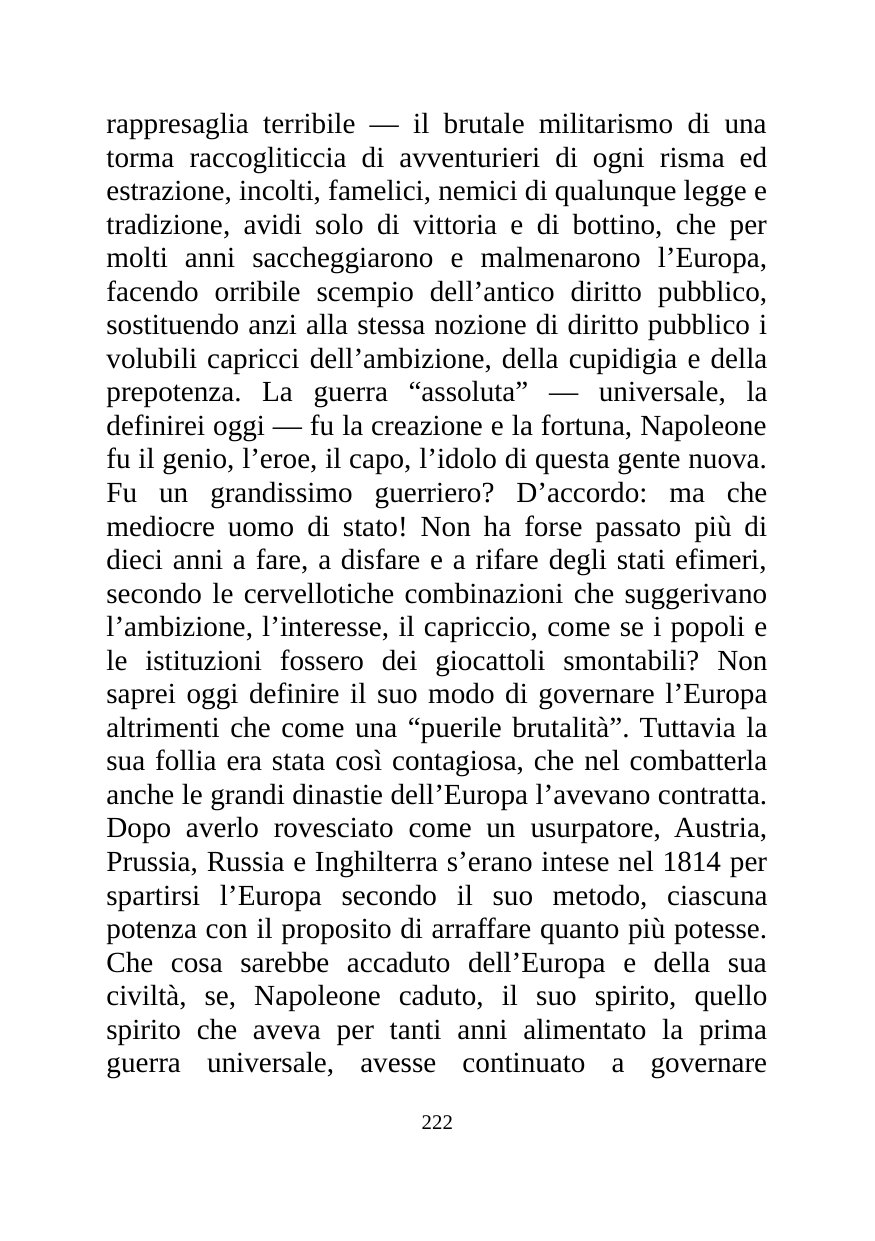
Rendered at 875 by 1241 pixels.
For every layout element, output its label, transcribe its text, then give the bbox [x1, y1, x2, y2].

text rappresaglia terribile — il brutale militarismo di una torma raccogliticcia di avventurieri di ogni risma ed estrazione, incolti, famelici, nemici di qualunque legge e tradizione, avidi solo di vittoria e di bottino, che per molti anni saccheggiarono e malmenarono l’Europa, facendo orribile scempio dell’antico diritto pubblico, sostituendo anzi alla stessa nozione di diritto pubblico i volubili capricci dell’ambizione, della cupidigia e della prepotenza. La guerra “assoluta” — universale, la definirei oggi — fu la creazione e la fortuna, Napoleone fu il genio, l’eroe, il capo, l’idolo di questa gente nuova. Fu un grandissimo guerriero? D’accordo: ma che mediocre uomo di stato! Non ha forse passato più di dieci anni a fare, a disfare e a rifare degli stati efimeri, secondo le cervellotiche combinazioni che suggerivano l’ambizione, l’interesse, il capriccio, come se i popoli e le istituzioni fossero dei giocattoli smontabili? Non saprei oggi definire il suo modo di governare l’Europa altrimenti che come una “puerile brutalità”. Tuttavia la sua follia era stata così contagiosa, che nel combatterla anche le grandi dinastie dell’Europa l’avevano contratta. Dopo averlo rovesciato come un usurpatore, Austria, Prussia, Russia e Inghilterra s’erano intese nel 1814 per spartirsi l’Europa secondo il suo metodo, ciascuna potenza con il proposito di arraffare quanto più potesse. Che cosa sarebbe accaduto dell’Europa e della sua civiltà, se, Napoleone caduto, il suo spirito, quello spirito che aveva per tanti anni alimentato la prima guerra universale, avesse continuato a governare [106, 106, 768, 1079]
